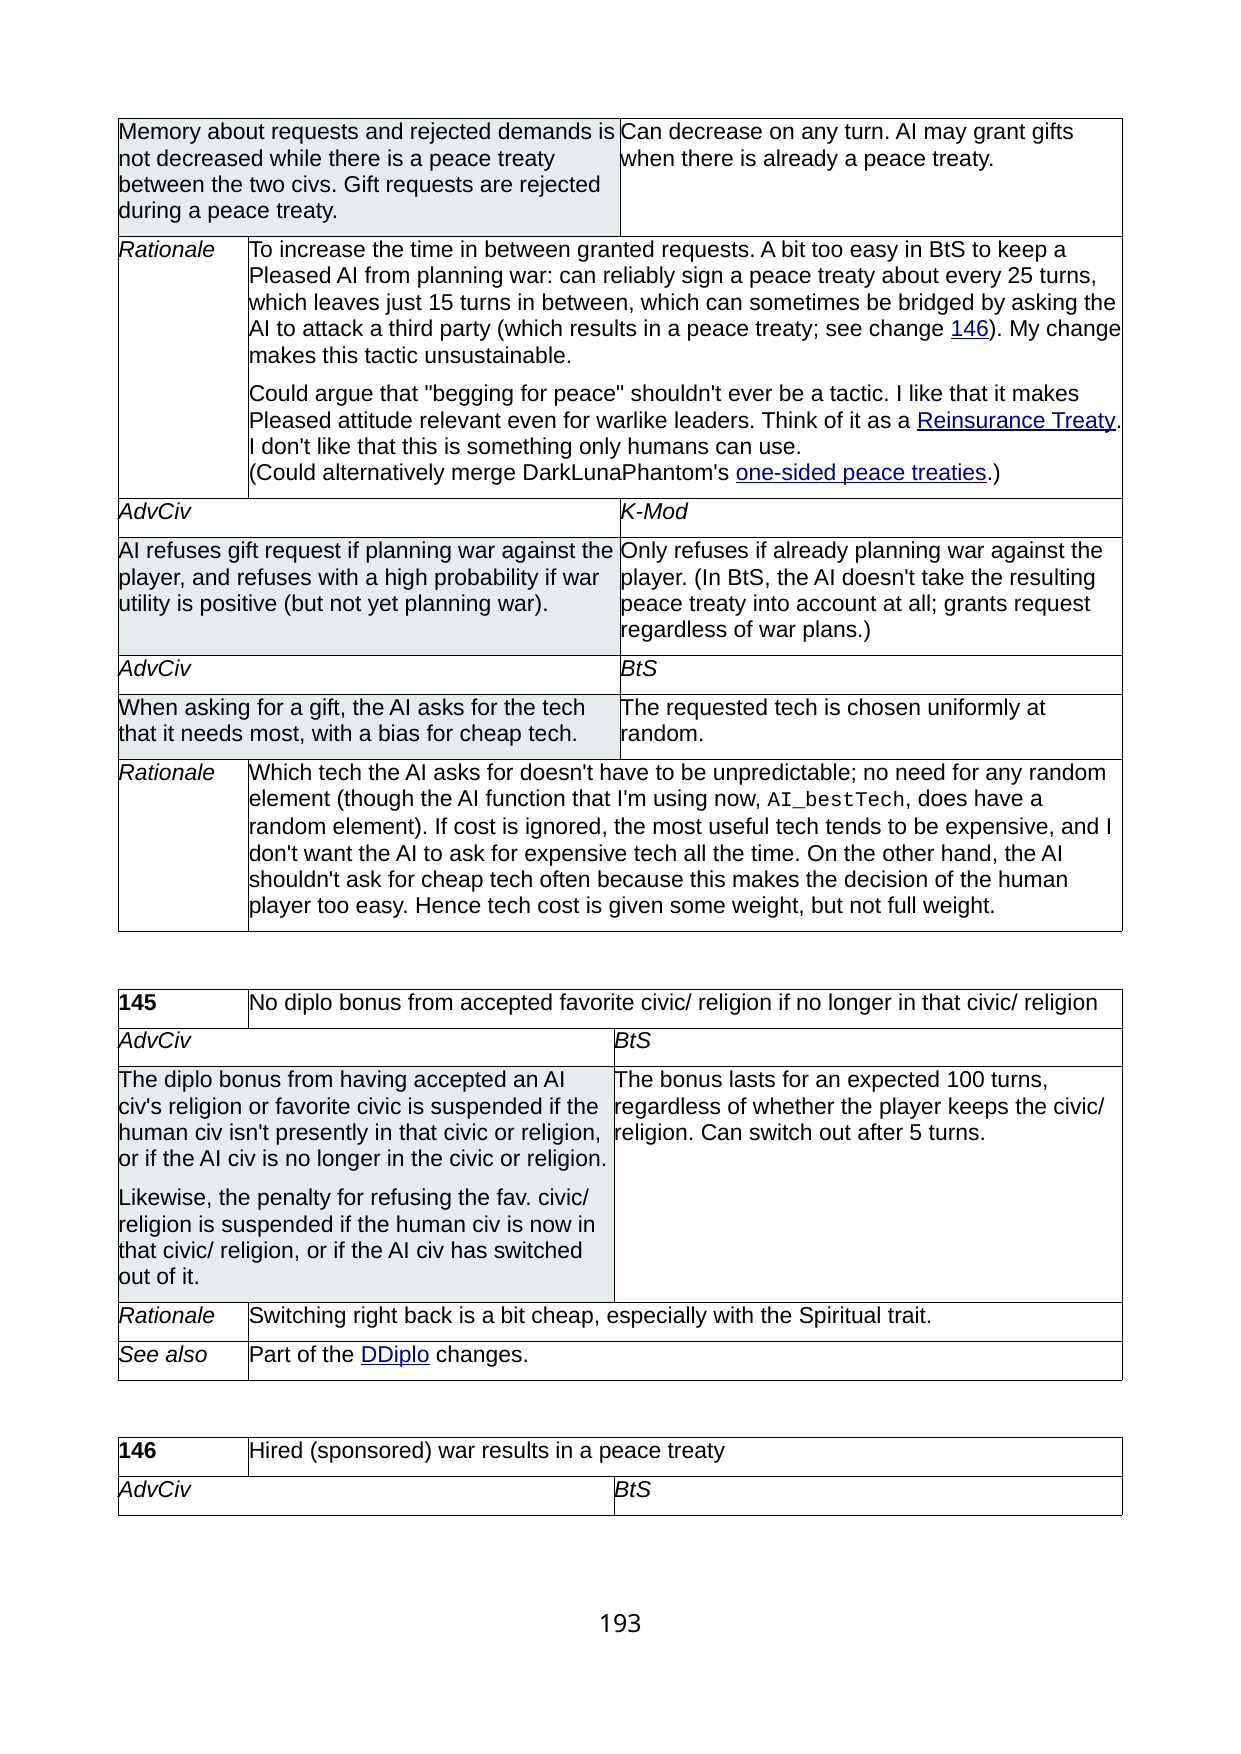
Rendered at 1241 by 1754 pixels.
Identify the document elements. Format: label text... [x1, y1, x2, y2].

table_header Hired (sponsored) war results in a peace treaty [249, 1438, 1122, 1476]
table_cell See also [119, 1342, 248, 1380]
table_cell The diplo bonus from having accepted an AI civ's religion or favorite civic is suspended if the human civ isn't presently in that civic or religion, or if the AI civ is no longer in the civic or religion. Likewise, the penalty for refusing the fav. civic/ religion is suspended if the human civ is now in that civic/ religion, or if the AI civ has switched out of it. [119, 1067, 614, 1302]
table_cell AdvCiv [119, 1477, 614, 1515]
table_cell When asking for a gift, the AI asks for the tech that it needs most, with a bias for cheap tech. [119, 695, 620, 759]
table_cell AdvCiv [119, 1029, 614, 1066]
table_cell Rationale [119, 760, 248, 931]
table_cell AI refuses gift request if planning war against the player, and refuses with a high probability if war utility is positive (but not yet planning war). [119, 538, 620, 655]
table_header No diplo bonus from accepted favorite civic/ religion if no longer in that civic/ religion [249, 990, 1122, 1027]
table_cell The requested tech is chosen uniformly at random. [621, 695, 1122, 759]
table_cell AdvCiv [119, 499, 620, 537]
table_cell AdvCiv [119, 656, 620, 694]
table_cell BtS [615, 1029, 1122, 1066]
table_cell Rationale [119, 1303, 248, 1341]
table_cell K-Mod [621, 499, 1122, 537]
table_header 146 [119, 1438, 248, 1476]
table_cell To increase the time in between granted requests. A bit too easy in BtS to keep a Pleased AI from planning war: can reliably sign a peace treaty about every 25 turns, which leaves just 15 turns in between, which can sometimes be bridged by asking the AI to attack a third party (which results in a peace treaty; see change 146). My change makes this tactic unsustainable. Could argue that "begging for peace" shouldn't ever be a tactic. I like that it makes Pleased attitude relevant even for warlike leaders. Think of it as a Reinsurance Treaty. I don't like that this is something only humans can use. (Could alternatively merge DarkLunaPhantom's one-sided peace treaties.) [249, 237, 1122, 498]
table_header 145 [119, 990, 248, 1027]
table_cell Can decrease on any turn. AI may grant gifts when there is already a peace treaty. [621, 119, 1122, 236]
table_cell BtS [615, 1477, 1122, 1515]
table_cell The bonus lasts for an expected 100 turns, regardless of whether the player keeps the civic/ religion. Can switch out after 5 turns. [615, 1067, 1122, 1302]
table_cell Memory about requests and rejected demands is not decreased while there is a peace treaty between the two civs. Gift requests are rejected during a peace treaty. [119, 119, 620, 236]
table_cell Rationale [119, 237, 248, 498]
table_cell BtS [621, 656, 1122, 694]
table_cell Part of the DDiplo changes. [249, 1342, 1122, 1380]
table_cell Switching right back is a bit cheap, especially with the Spiritual trait. [249, 1303, 1122, 1341]
table_cell Which tech the AI asks for doesn't have to be unpredictable; no need for any random element (though the AI function that I'm using now, AI_bestTech, does have a random element). If cost is ignored, the most useful tech tends to be expensive, and I don't want the AI to ask for expensive tech all the time. On the other hand, the AI shouldn't ask for cheap tech often because this makes the decision of the human player too easy. Hence tech cost is given some weight, but not full weight. [249, 760, 1122, 931]
table_cell Only refuses if already planning war against the player. (In BtS, the AI doesn't take the resulting peace treaty into account at all; grants request regardless of war plans.) [621, 538, 1122, 655]
